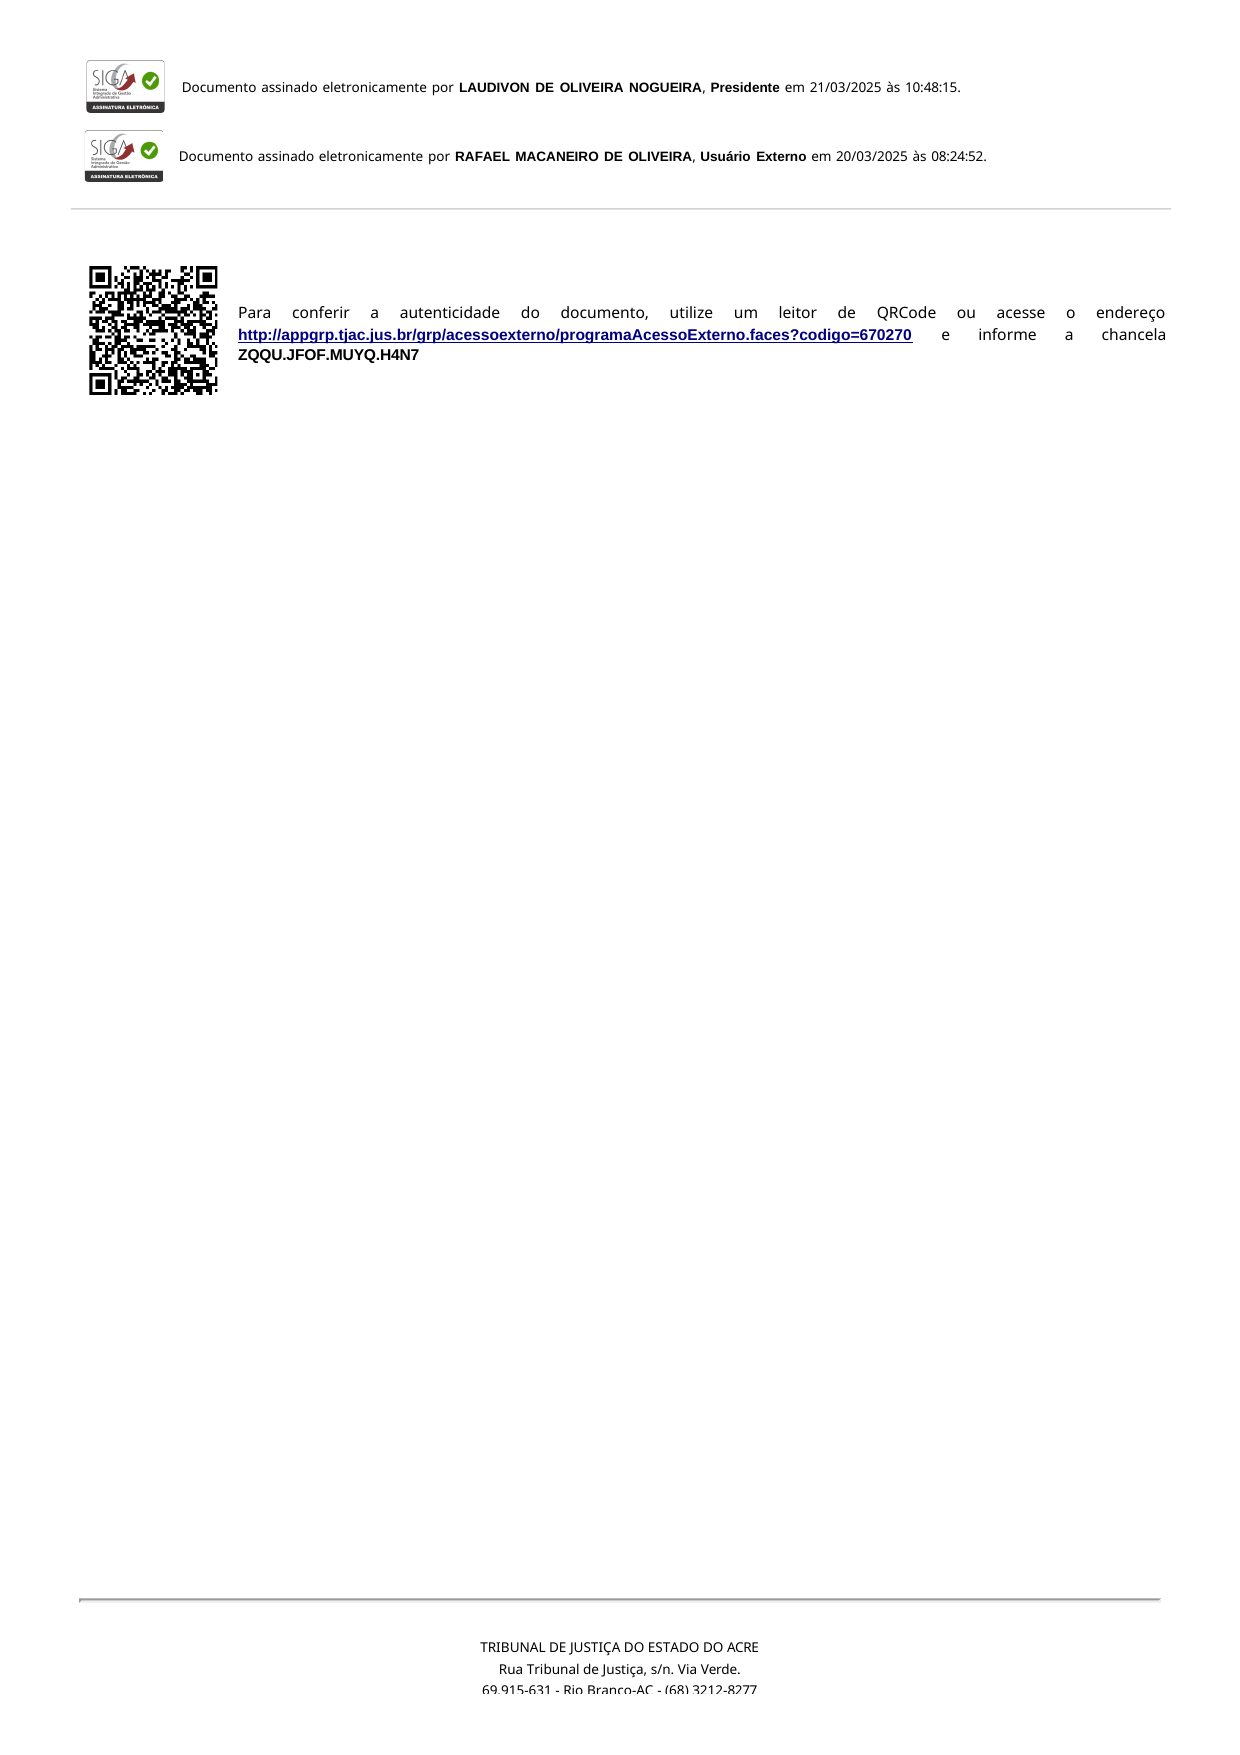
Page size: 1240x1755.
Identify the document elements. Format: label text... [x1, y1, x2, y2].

text Documento assinado eletronicamente por RAFAEL MACANEIRO DE OLIVEIRA, Usuário Externo em 20/03/2025 às 08:24:52. [178, 147, 1210, 166]
text Para conferir a autenticidade do documento, utilize um leitor de QRCode ou acesse o endereço http://appgrp.tjac.jus.br/grp/acessoexterno/programaAcessoExterno.faces?codigo=670270 e informe a chancela ZQQU.JFOF.MUYQ.H4N7 [238, 302, 1167, 364]
text Documento assinado eletronicamente por LAUDIVON DE OLIVEIRA NOGUEIRA, Presidente em 21/03/2025 às 10:48:15. [182, 78, 1210, 96]
